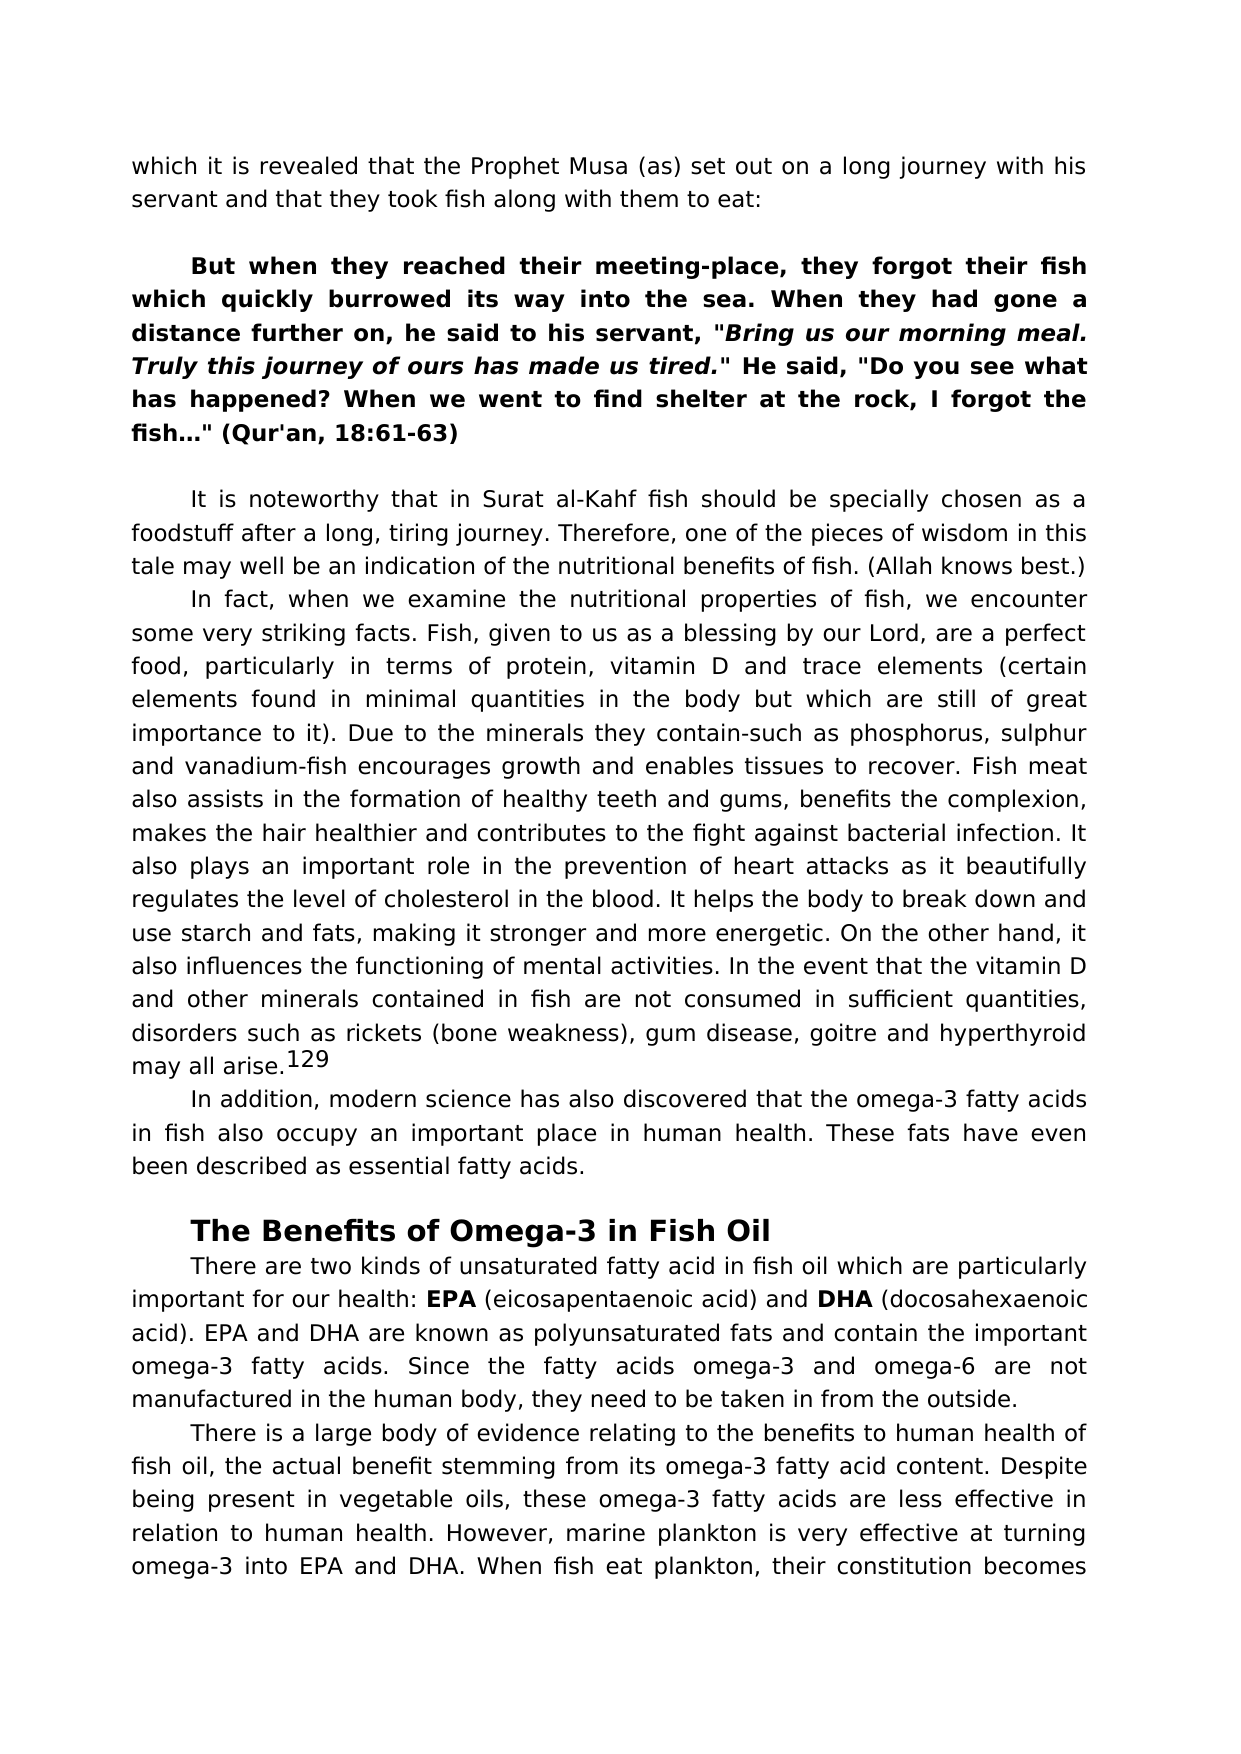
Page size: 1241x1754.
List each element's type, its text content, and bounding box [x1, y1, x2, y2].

text There is a large body of evidence relating to the benefits to human health of fish oil, the actual benefit stemming from its omega-3 fatty acid content. Despite being present in vegetable oils, these omega-3 fatty acids are less effective in relation to human health. However, marine plankton is very effective at turning omega-3 into EPA and DHA. When fish eat plankton, their constitution becomes [131, 1414, 1088, 1581]
text It is noteworthy that in Surat al-Kahf fish should be specially chosen as a foodstuff after a long, tiring journey. Therefore, one of the pieces of wisdom in this tale may well be an indication of the nutritional benefits of fish. (Allah knows best.) [131, 481, 1088, 581]
text In fact, when we examine the nutritional properties of fish, we encounter some very striking facts. Fish, given to us as a blessing by our Lord, are a perfect food, particularly in terms of protein, vitamin D and trace elements (certain elements found in minimal quantities in the body but which are still of great importance to it). Due to the minerals they contain-such as phosphorus, sulphur and vanadium-fish encourages growth and enables tissues to recover. Fish meat also assists in the formation of healthy teeth and gums, benefits the complexion, makes the hair healthier and contributes to the fight against bacterial infection. It also plays an important role in the prevention of heart attacks as it beautifully regulates the level of cholesterol in the blood. It helps the body to break down and use starch and fats, making it stronger and more energetic. On the other hand, it also influences the functioning of mental activities. In the event that the vitamin D and other minerals contained in fish are not consumed in sufficient quantities, disorders such as rickets (bone weakness), gum disease, goitre and hyperthyroid may all arise.129 [131, 581, 1088, 1081]
text In addition, modern science has also discovered that the omega-3 fatty acids in fish also occupy an important place in human health. These fats have even been described as essential fatty acids. [131, 1081, 1088, 1181]
text But when they reached their meeting-place, they forgot their fish which quickly burrowed its way into the sea. When they had gone a distance further on, he said to his servant, "Bring us our morning meal. Truly this journey of ours has made us tired." He said, "Do you see what has happened? When we went to find shelter at the rock, I forgot the fish…" (Qur'an, 18:61-63) [131, 248, 1088, 448]
text There are two kinds of unsaturated fatty acid in fish oil which are particularly important for our health: EPA (eicosapentaenoic acid) and DHA (docosahexaenoic acid). EPA and DHA are known as polyunsaturated fats and contain the important omega-3 fatty acids. Since the fatty acids omega-3 and omega-6 are not manufactured in the human body, they need to be taken in from the outside. [131, 1248, 1088, 1414]
text which it is revealed that the Prophet Musa (as) set out on a long journey with his servant and that they took fish along with them to eat: [131, 148, 1088, 214]
text The Benefits of Omega-3 in Fish Oil [131, 1214, 1088, 1248]
